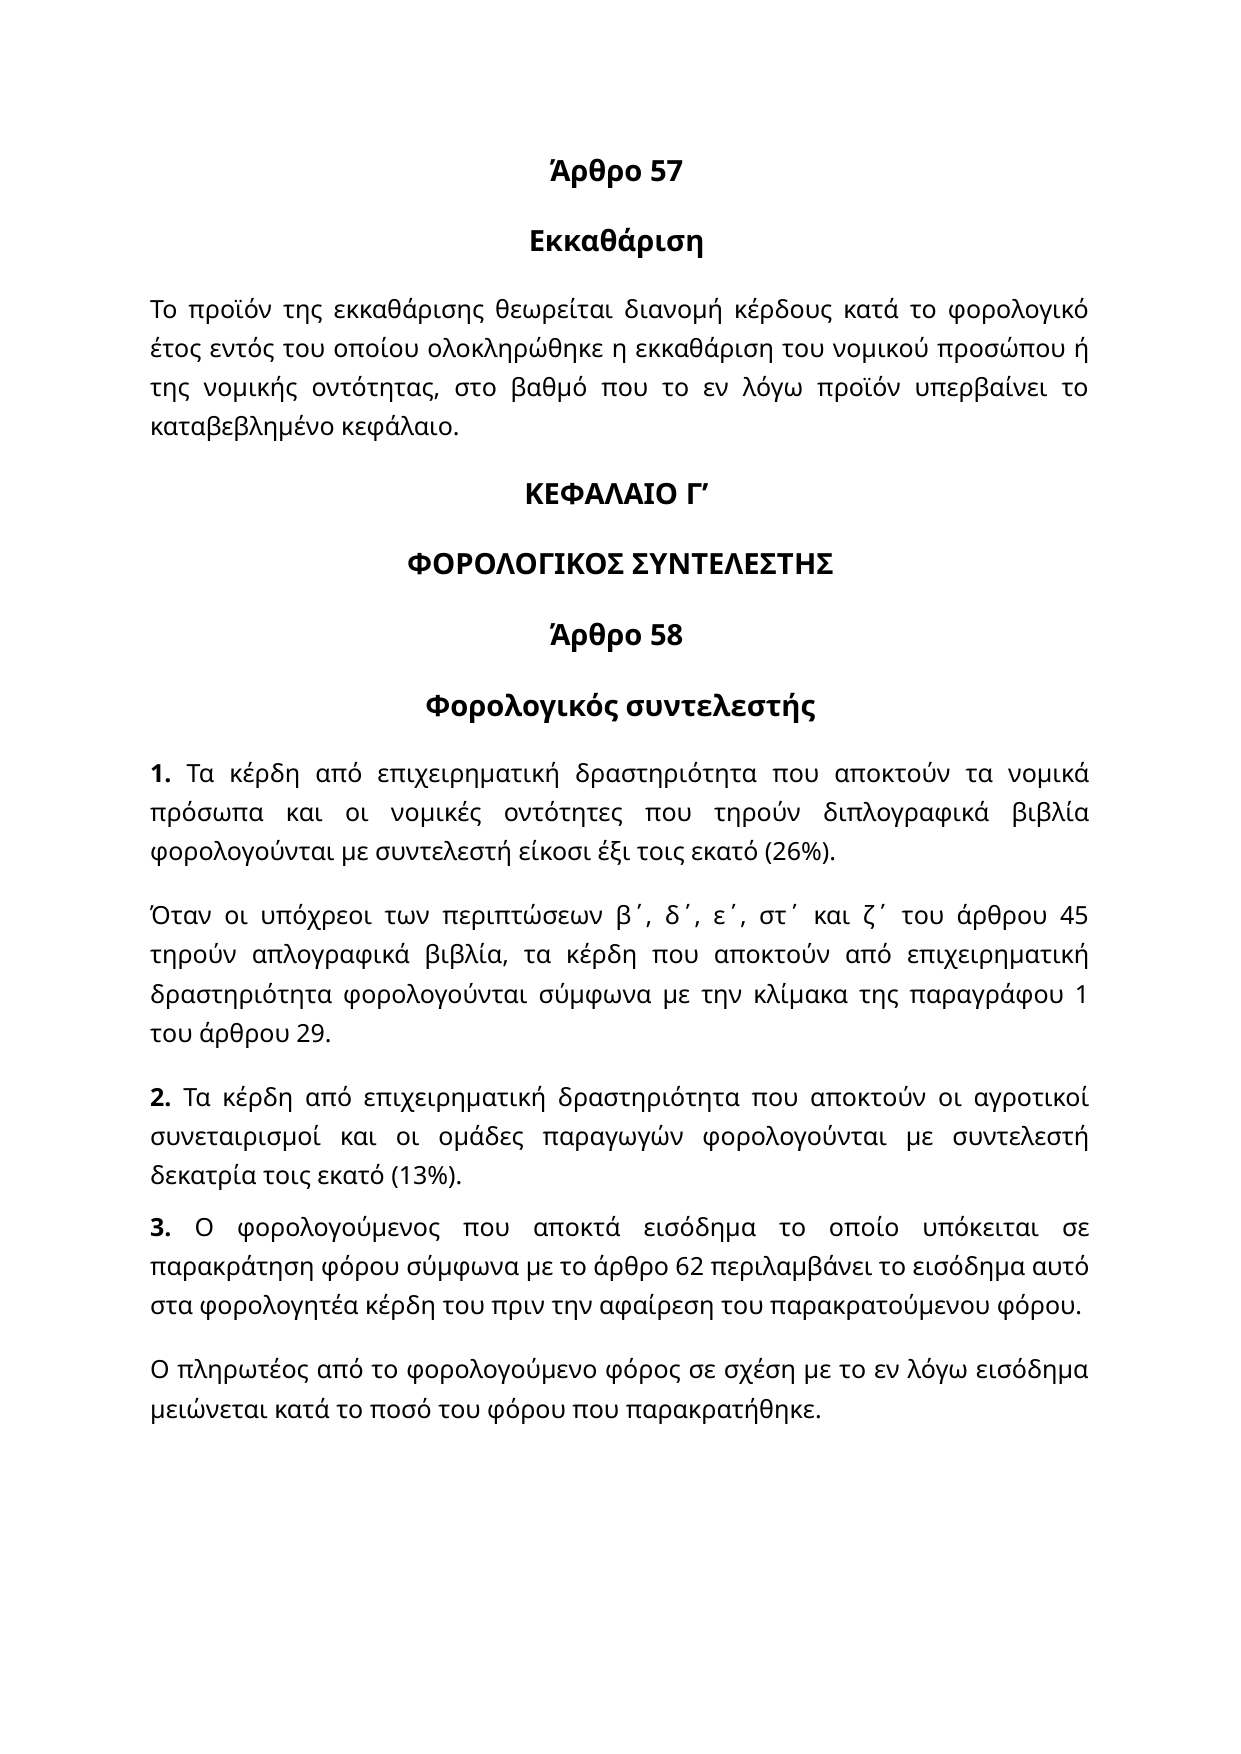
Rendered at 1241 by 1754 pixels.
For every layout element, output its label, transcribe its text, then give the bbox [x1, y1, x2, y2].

subtitle Άρθρο 58 [150, 614, 1090, 654]
text Ο πληρωτέος από το φορολογούμενο φόρος σε σχέση με το εν λόγω εισόδημα μειώνεται κατά το ποσό του φόρου που παρακρατήθηκε. [150, 1352, 1090, 1425]
text 2. Τα κέρδη από επιχειρηματική δραστηριότητα που αποκτούν οι αγροτικοί συνεταιρισμοί και οι ομάδες παραγωγών φορολογούνται με συντελεστή δεκατρία τοις εκατό (13%). [150, 1079, 1090, 1192]
text Όταν οι υπόχρεοι των περιπτώσεων β΄, δ΄, ε΄, στ΄ και ζ΄ του άρθρου 45 τηρούν απλογραφικά βιβλία, τα κέρδη που αποκτούν από επιχειρηματική δραστηριότητα φορολογούνται σύμφωνα με την κλίμακα της παραγράφου 1 του άρθρου 29. [150, 898, 1090, 1049]
text 1. Τα κέρδη από επιχειρηματική δραστηριότητα που αποκτούν τα νομικά πρόσωπα και οι νομικές οντότητες που τηρούν διπλογραφικά βιβλία φορολογούνται με συντελεστή είκοσι έξι τοις εκατό (26%). [150, 755, 1090, 868]
subtitle Εκκαθάριση [150, 221, 1090, 260]
text 3. Ο φορολογούμενος που αποκτά εισόδημα το οποίο υπόκειται σε παρακράτηση φόρου σύμφωνα με το άρθρο 62 περιλαμβάνει το εισόδημα αυτό στα φορολογητέα κέρδη του πριν την αφαίρεση του παρακρατούμενου φόρου. [150, 1209, 1090, 1322]
subtitle Φορολογικός συντελεστής [150, 685, 1090, 724]
subtitle ΦΟΡΟΛΟΓΙΚΟΣ ΣΥΝΤΕΛΕΣΤΗΣ [150, 543, 1090, 583]
text Το προϊόν της εκκαθάρισης θεωρείται διανομή κέρδους κατά το φορολογικό έτος εντός του οποίου ολοκληρώθηκε η εκκαθάριση του νομικού προσώπου ή της νομικής οντότητας, στο βαθμό που το εν λόγω προϊόν υπερβαίνει το καταβεβλημένο κεφάλαιο. [150, 291, 1090, 443]
subtitle Άρθρο 57 [150, 150, 1090, 190]
subtitle ΚΕΦΑΛΑΙΟ Γ’ [150, 473, 1090, 513]
